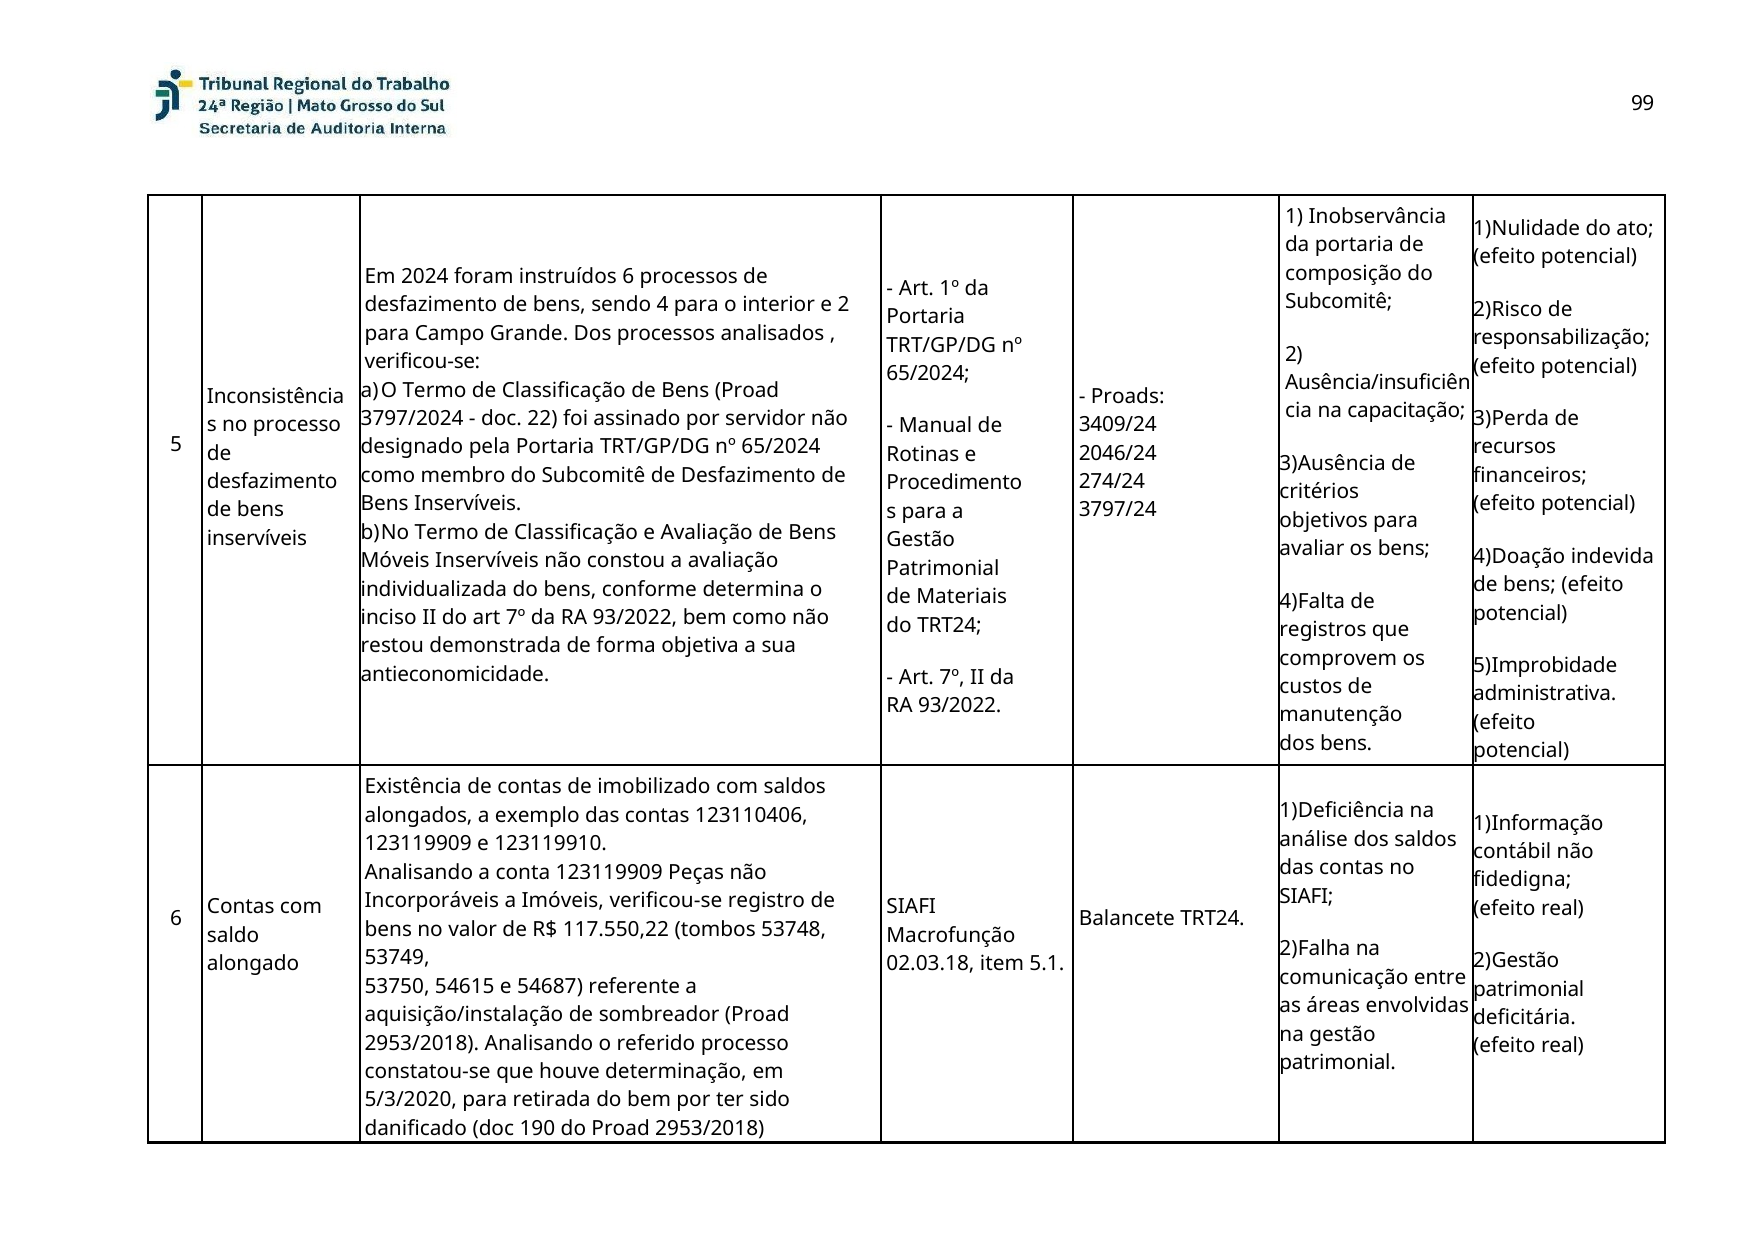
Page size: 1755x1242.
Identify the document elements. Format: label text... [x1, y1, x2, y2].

table_cell Balancete TRT24. [1074, 766, 1278, 1141]
table_header Em 2024 foram instruídos 6 processos de desfazimento de bens, sendo 4 para o interior e 2 para Campo Grande. Dos processos analisados , verificou-se: O Termo de Classificação de Bens (Proad 3797/2024 - doc. 22) foi assinado por servidor não designado pela Portaria TRT/GP/DG nº 65/2024 como membro do Subcomitê de Desfazimento de Bens Inservíveis. No Termo de Classificação e Avaliação de Bens Móveis Inservíveis não constou a avaliação individualizada do bens, conforme determina o inciso II do art 7º da RA 93/2022, bem como não restou demonstrada de forma objetiva a sua antieconomicidade. [361, 196, 880, 764]
table_cell SIAFI Macrofunção 02.03.18, item 5.1. [882, 766, 1072, 1141]
table_header 1) Inobservância da portaria de composição do Subcomitê; 2) Ausência/insuficiên cia na capacitação; Ausência de critérios objetivos para avaliar os bens; Falta de registros que comprovem os custos de manutenção dos bens. [1280, 196, 1472, 764]
table_cell Informação contábil não fidedigna; (efeito real) Gestão patrimonial deficitária. (efeito real) [1474, 766, 1664, 1141]
table_cell Existência de contas de imobilizado com saldos alongados, a exemplo das contas 123110406, 123119909 e 123119910. Analisando a conta 123119909 Peças não Incorporáveis a Imóveis, verificou-se registro de bens no valor de R$ 117.550,22 (tombos 53748, 53749, 53750, 54615 e 54687) referente a aquisição/instalação de sombreador (Proad 2953/2018). Analisando o referido processo constatou-se que houve determinação, em 5/3/2020, para retirada do bem por ter sido danificado (doc 190 do Proad 2953/2018) [361, 766, 880, 1141]
table_cell 6 [149, 766, 201, 1141]
table_header 5 [149, 196, 201, 764]
table_cell Contas com saldo alongado [203, 766, 359, 1141]
table_header Nulidade do ato; (efeito potencial) Risco de responsabilização; (efeito potencial) Perda de recursos financeiros; (efeito potencial) Doação indevida de bens; (efeito potencial) Improbidade administrativa. (efeito potencial) [1474, 196, 1664, 764]
table_header - Proads: 3409/24 2046/24 274/24 3797/24 [1074, 196, 1278, 764]
table_header Art. 1º da Portaria TRT/GP/DG nº 65/2024; Manual de Rotinas e Procedimentos para a Gestão Patrimonial de Materiais do TRT24; Art. 7º, II da RA 93/2022. [882, 196, 1072, 764]
table_cell Deficiência na análise dos saldos das contas no SIAFI; Falha na comunicação entre as áreas envolvidas na gestão patrimonial. [1280, 766, 1472, 1141]
table_header Inconsistências no processo de desfazimento de bens inservíveis [203, 196, 359, 764]
